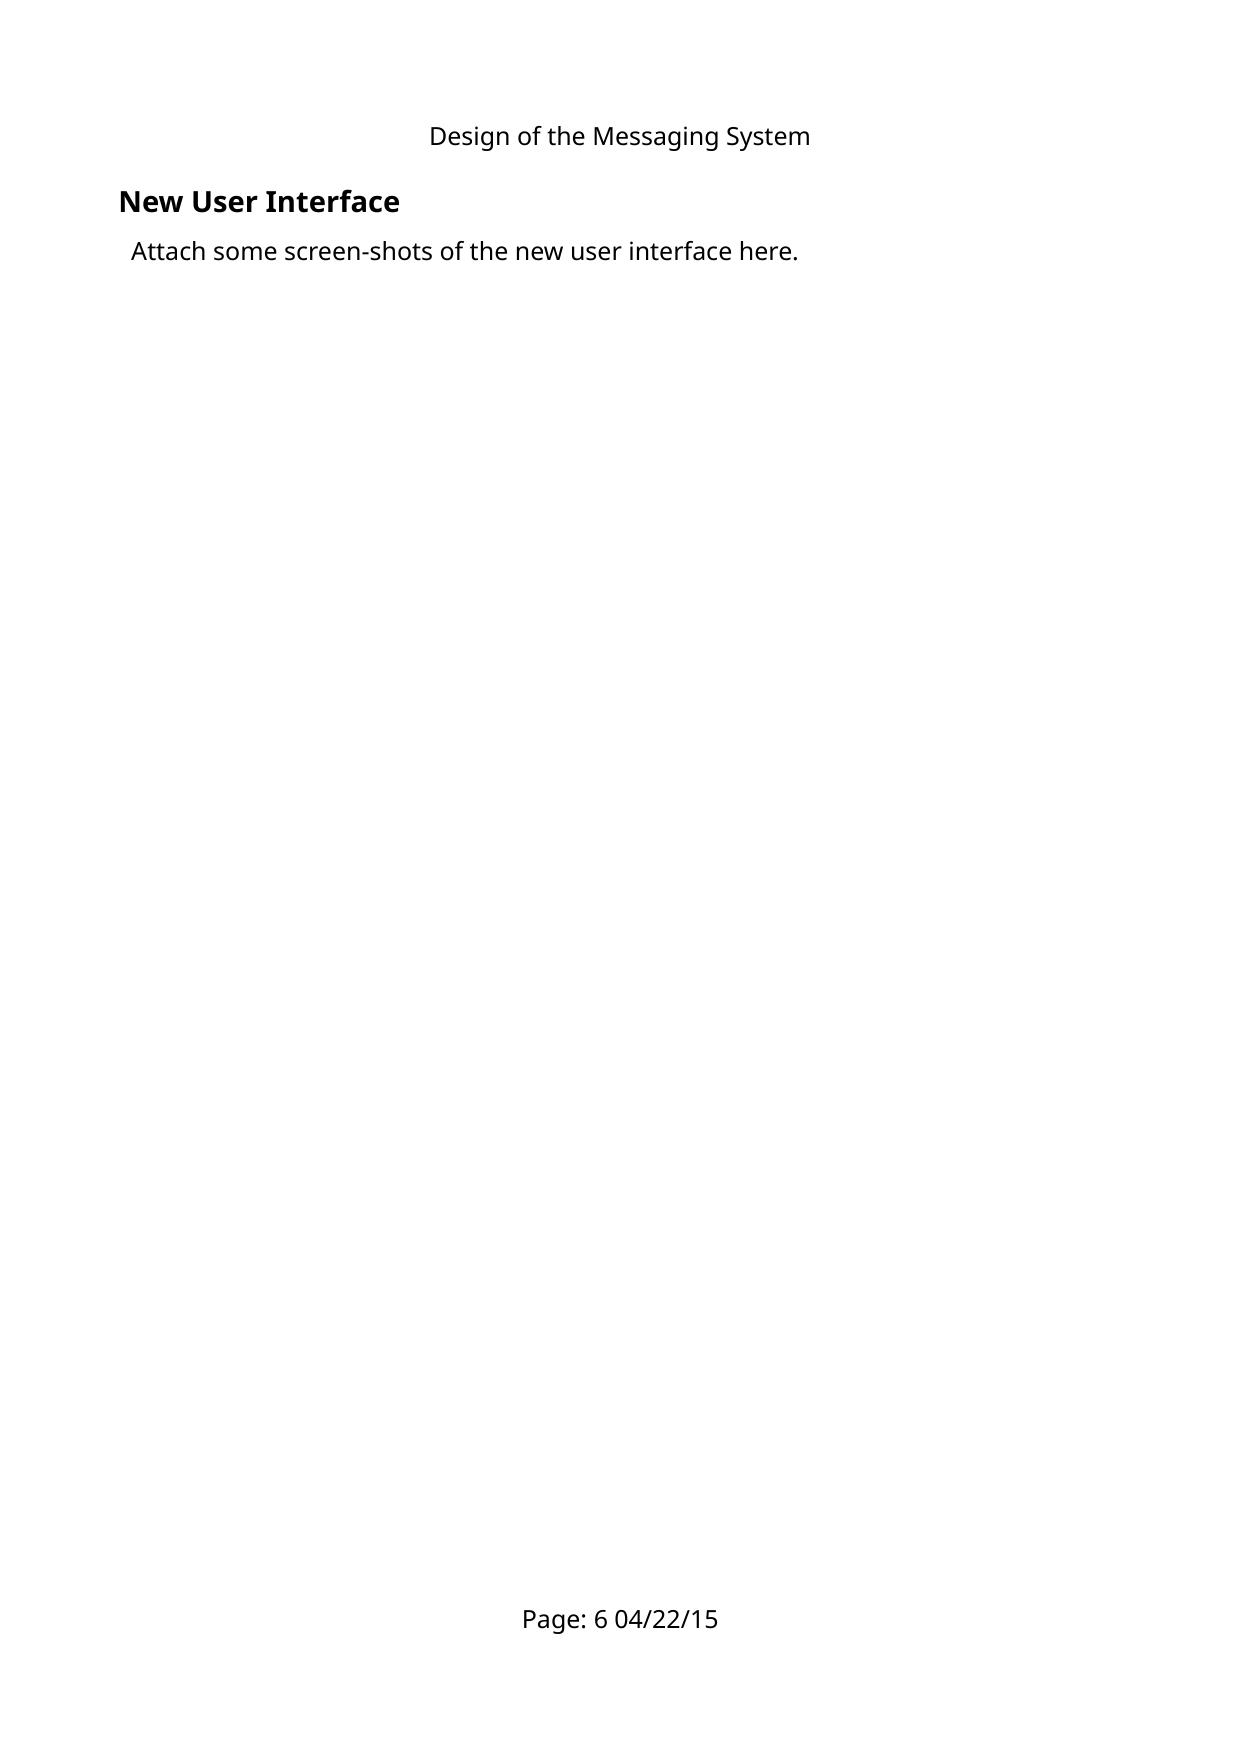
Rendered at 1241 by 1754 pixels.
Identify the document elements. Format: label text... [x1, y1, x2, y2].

text Attach some screen-shots of the new user interface here. [118, 234, 1122, 268]
subtitle New User Interface [118, 182, 1122, 221]
